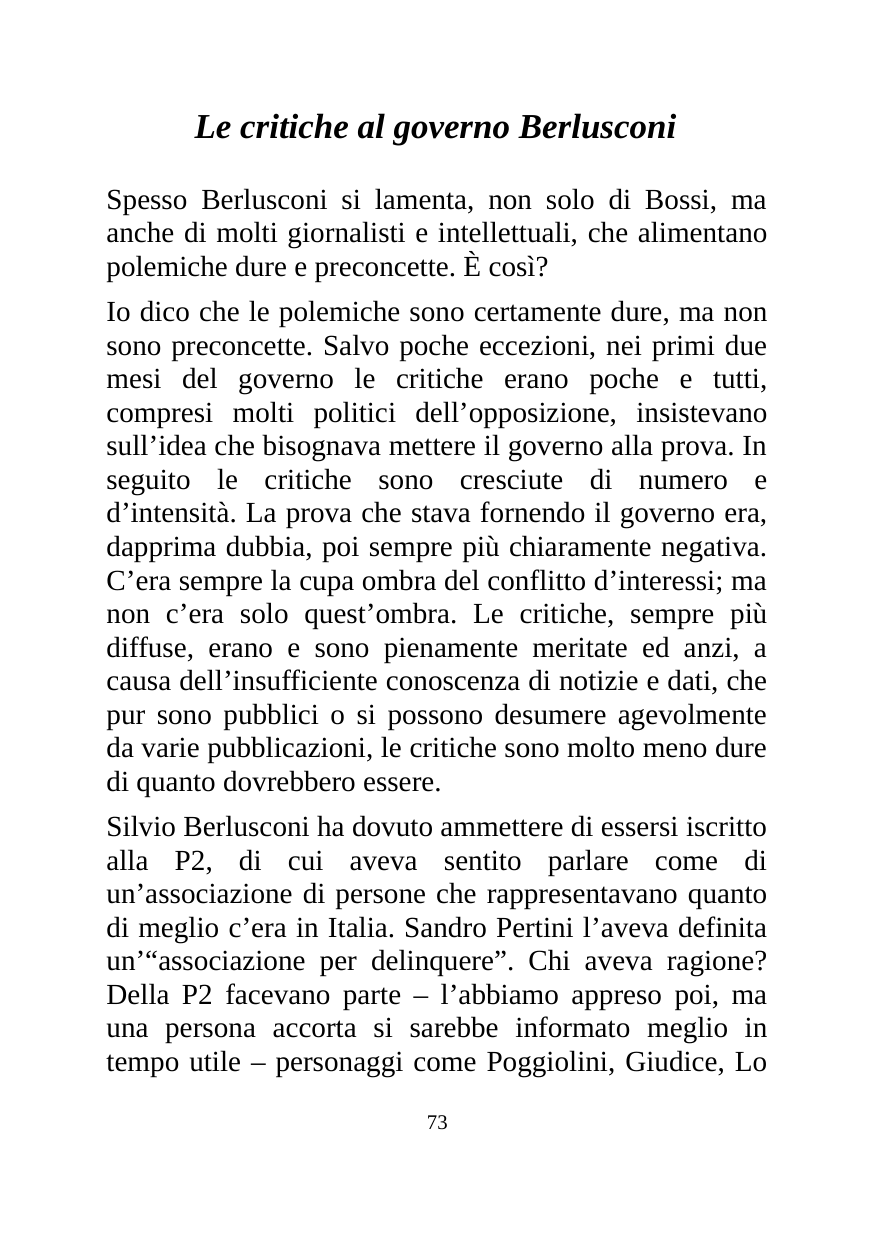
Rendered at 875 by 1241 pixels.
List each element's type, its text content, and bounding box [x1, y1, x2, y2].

text Silvio Berlusconi ha dovuto ammettere di essersi iscritto alla P2, di cui aveva sentito parlare come di un’associazione di persone che rappresentavano quanto di meglio c’era in Italia. Sandro Pertini l’aveva definita un’“associazione per delinquere”. Chi aveva ragione? Della P2 facevano parte – l’abbiamo appreso poi, ma una persona accorta si sarebbe informato meglio in tempo utile – personaggi come Poggiolini, Giudice, Lo [106, 809, 768, 1077]
text Io dico che le polemiche sono certamente dure, ma non sono preconcette. Salvo poche eccezioni, nei primi due mesi del governo le critiche erano poche e tutti, compresi molti politici dell’opposizione, insistevano sull’idea che bisognava mettere il governo alla prova. In seguito le critiche sono cresciute di numero e d’intensità. La prova che stava fornendo il governo era, dapprima dubbia, poi sempre più chiaramente negativa. C’era sempre la cupa ombra del conflitto d’interessi; ma non c’era solo quest’ombra. Le critiche, sempre più diffuse, erano e sono pienamente meritate ed anzi, a causa dell’insufficiente conoscenza di notizie e dati, che pur sono pubblici o si possono desumere agevolmente da varie pubblicazioni, le critiche sono molto meno dure di quanto dovrebbero essere. [106, 294, 768, 797]
subtitle Le critiche al governo Berlusconi [106, 106, 768, 146]
text Spesso Berlusconi si lamenta, non solo di Bossi, ma anche di molti giornalisti e intellettuali, che alimentano polemiche dure e preconcette. È così? [106, 182, 768, 282]
